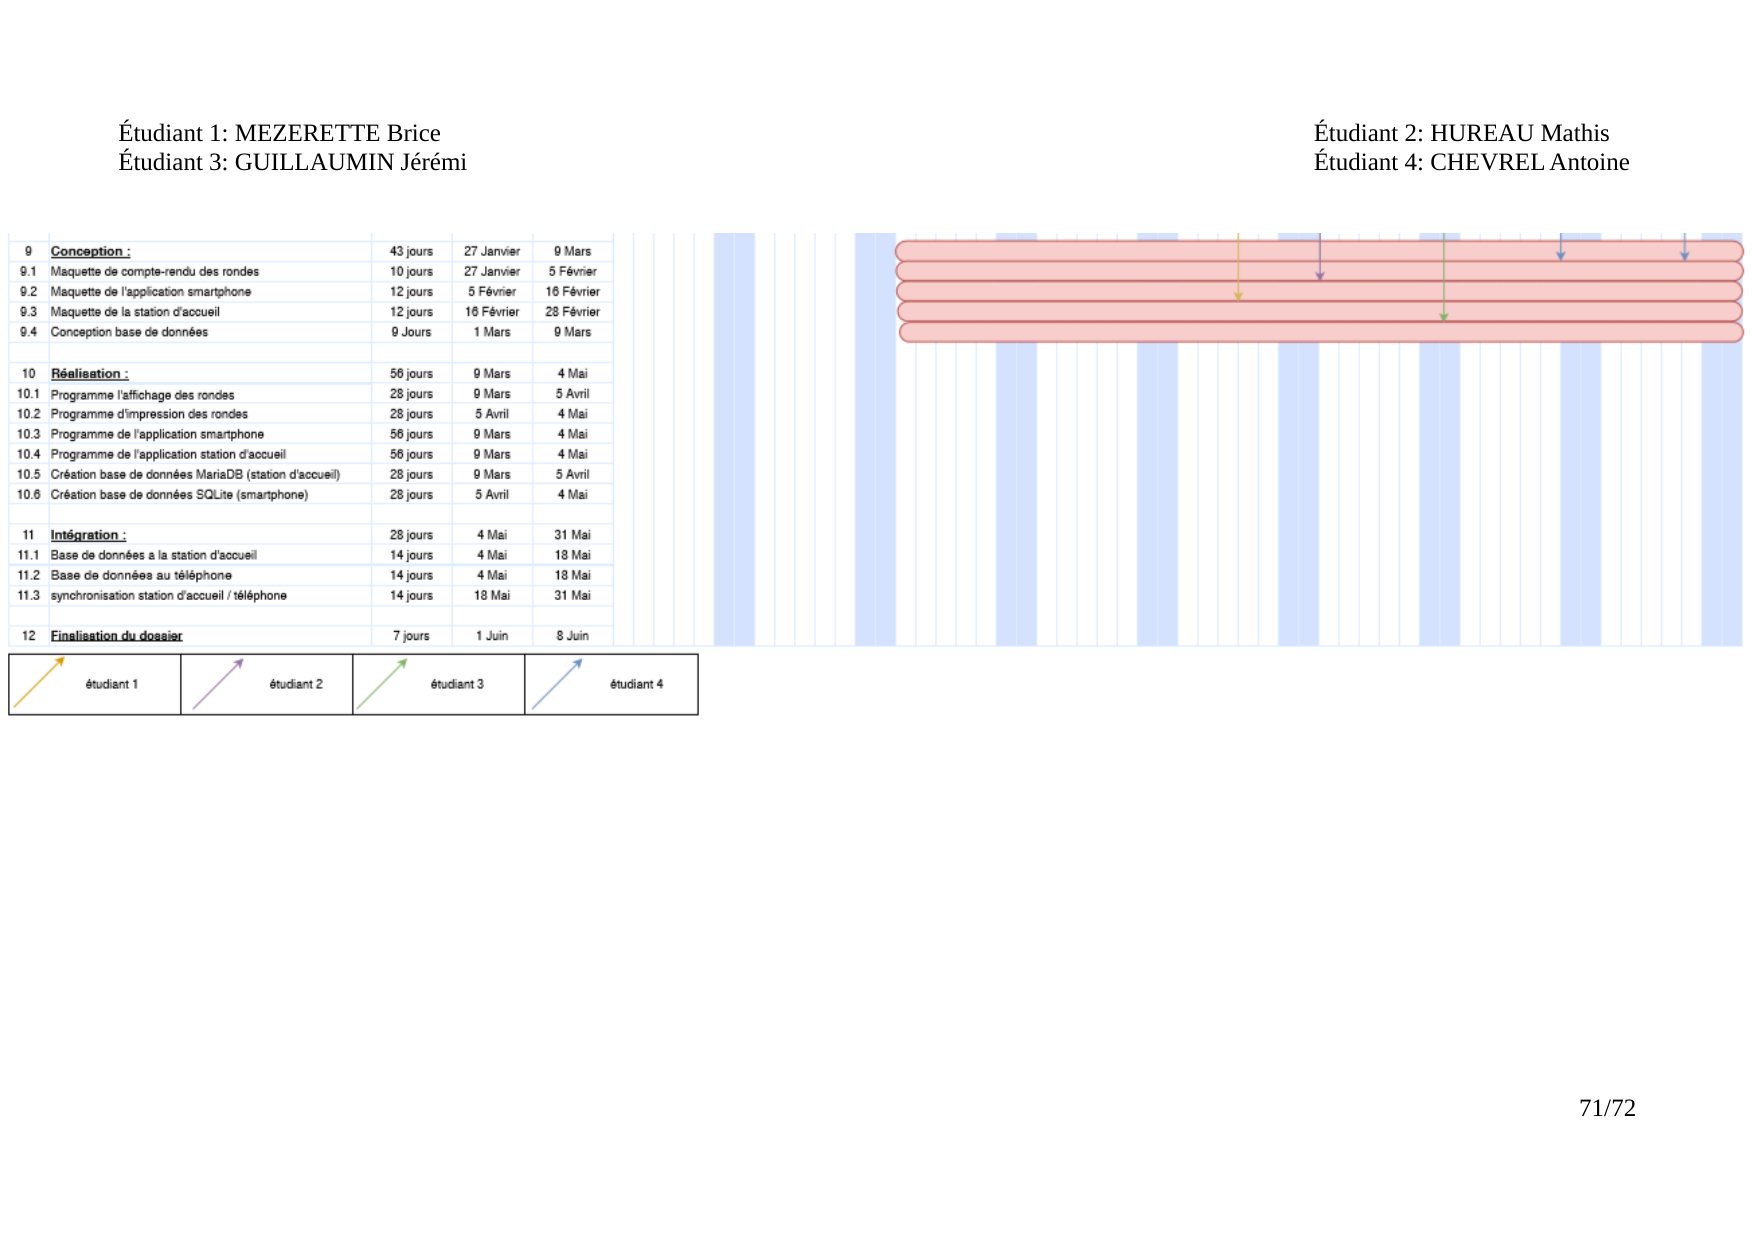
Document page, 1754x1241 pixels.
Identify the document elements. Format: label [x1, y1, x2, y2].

picture [7, 233, 1747, 721]
